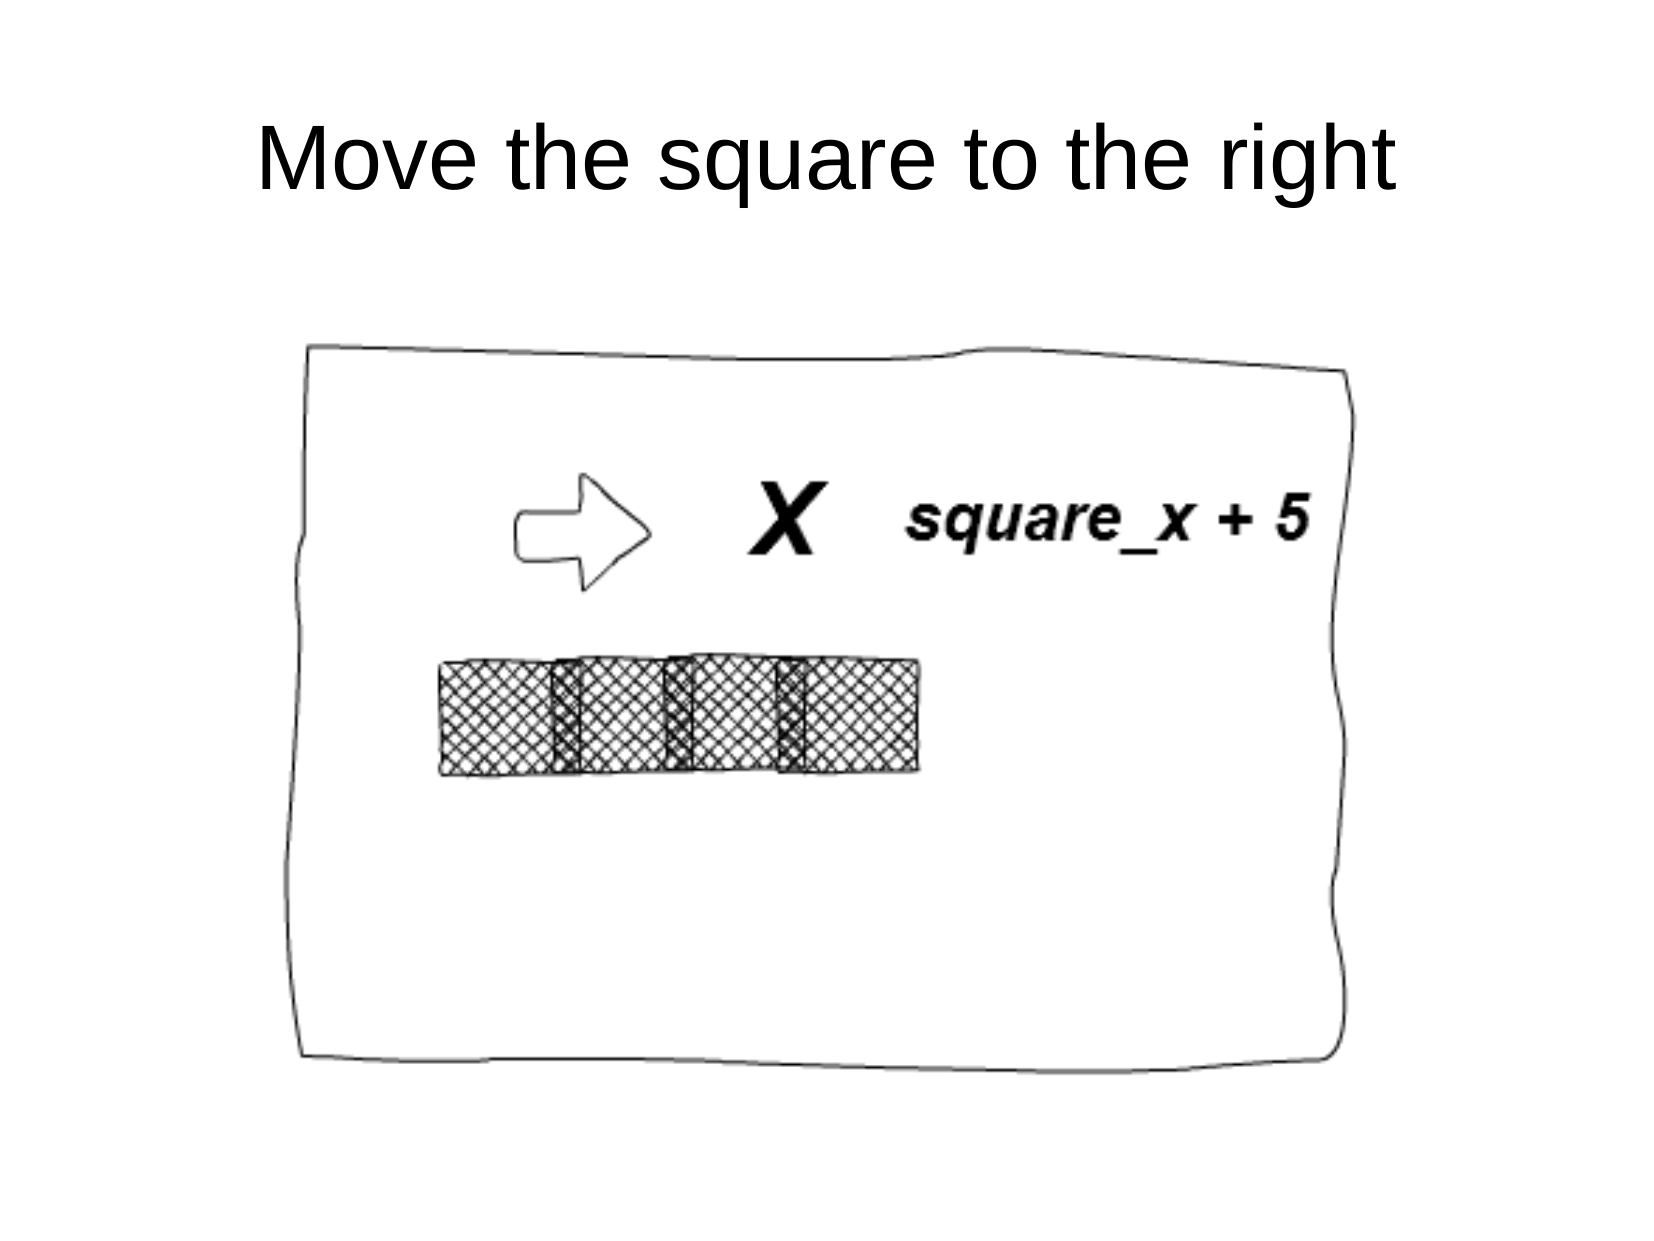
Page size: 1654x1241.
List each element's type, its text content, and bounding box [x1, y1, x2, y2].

text_box Move the square to the right [82, 49, 1571, 257]
picture [248, 311, 1394, 1109]
